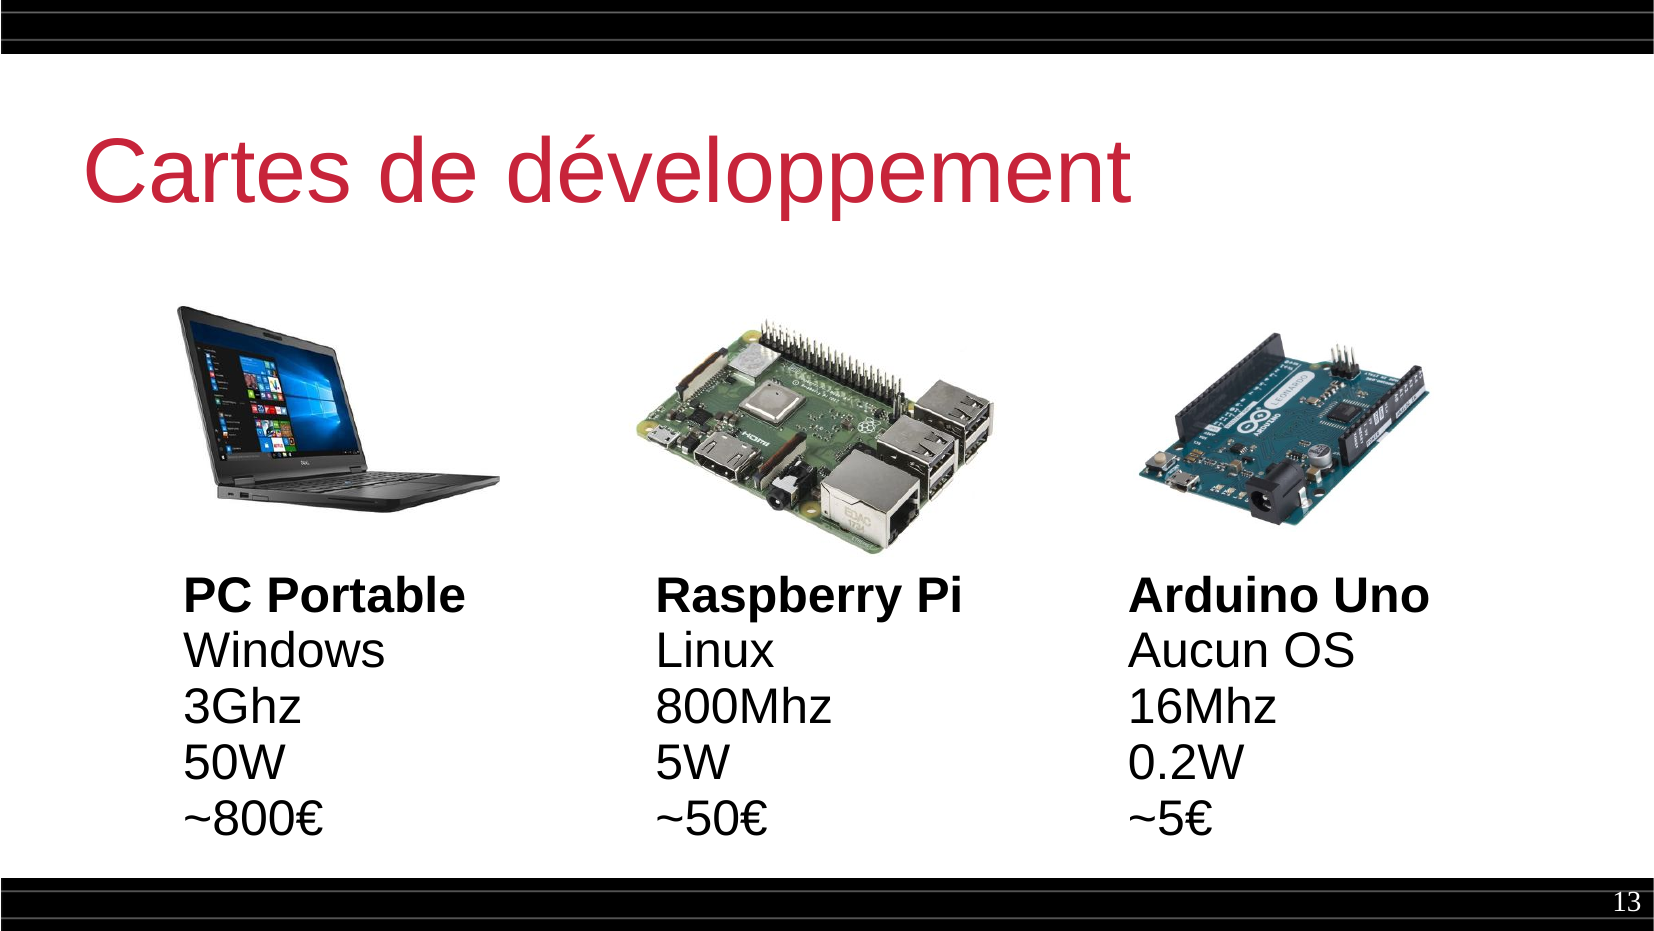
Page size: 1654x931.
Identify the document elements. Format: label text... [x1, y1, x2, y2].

title Cartes de développement [82, 92, 1571, 249]
list Arduino Uno Aucun OS 16Mhz 0.2W ~5€ [1057, 566, 1518, 851]
picture [1, 0, 1654, 54]
list Raspberry Pi Linux 800Mhz 5W ~50€ [584, 566, 1046, 851]
picture [1, 878, 1654, 931]
picture [177, 247, 500, 571]
picture [614, 307, 1022, 566]
list PC Portable Windows 3Ghz 50W ~800€ [112, 566, 573, 851]
picture [1133, 328, 1434, 532]
